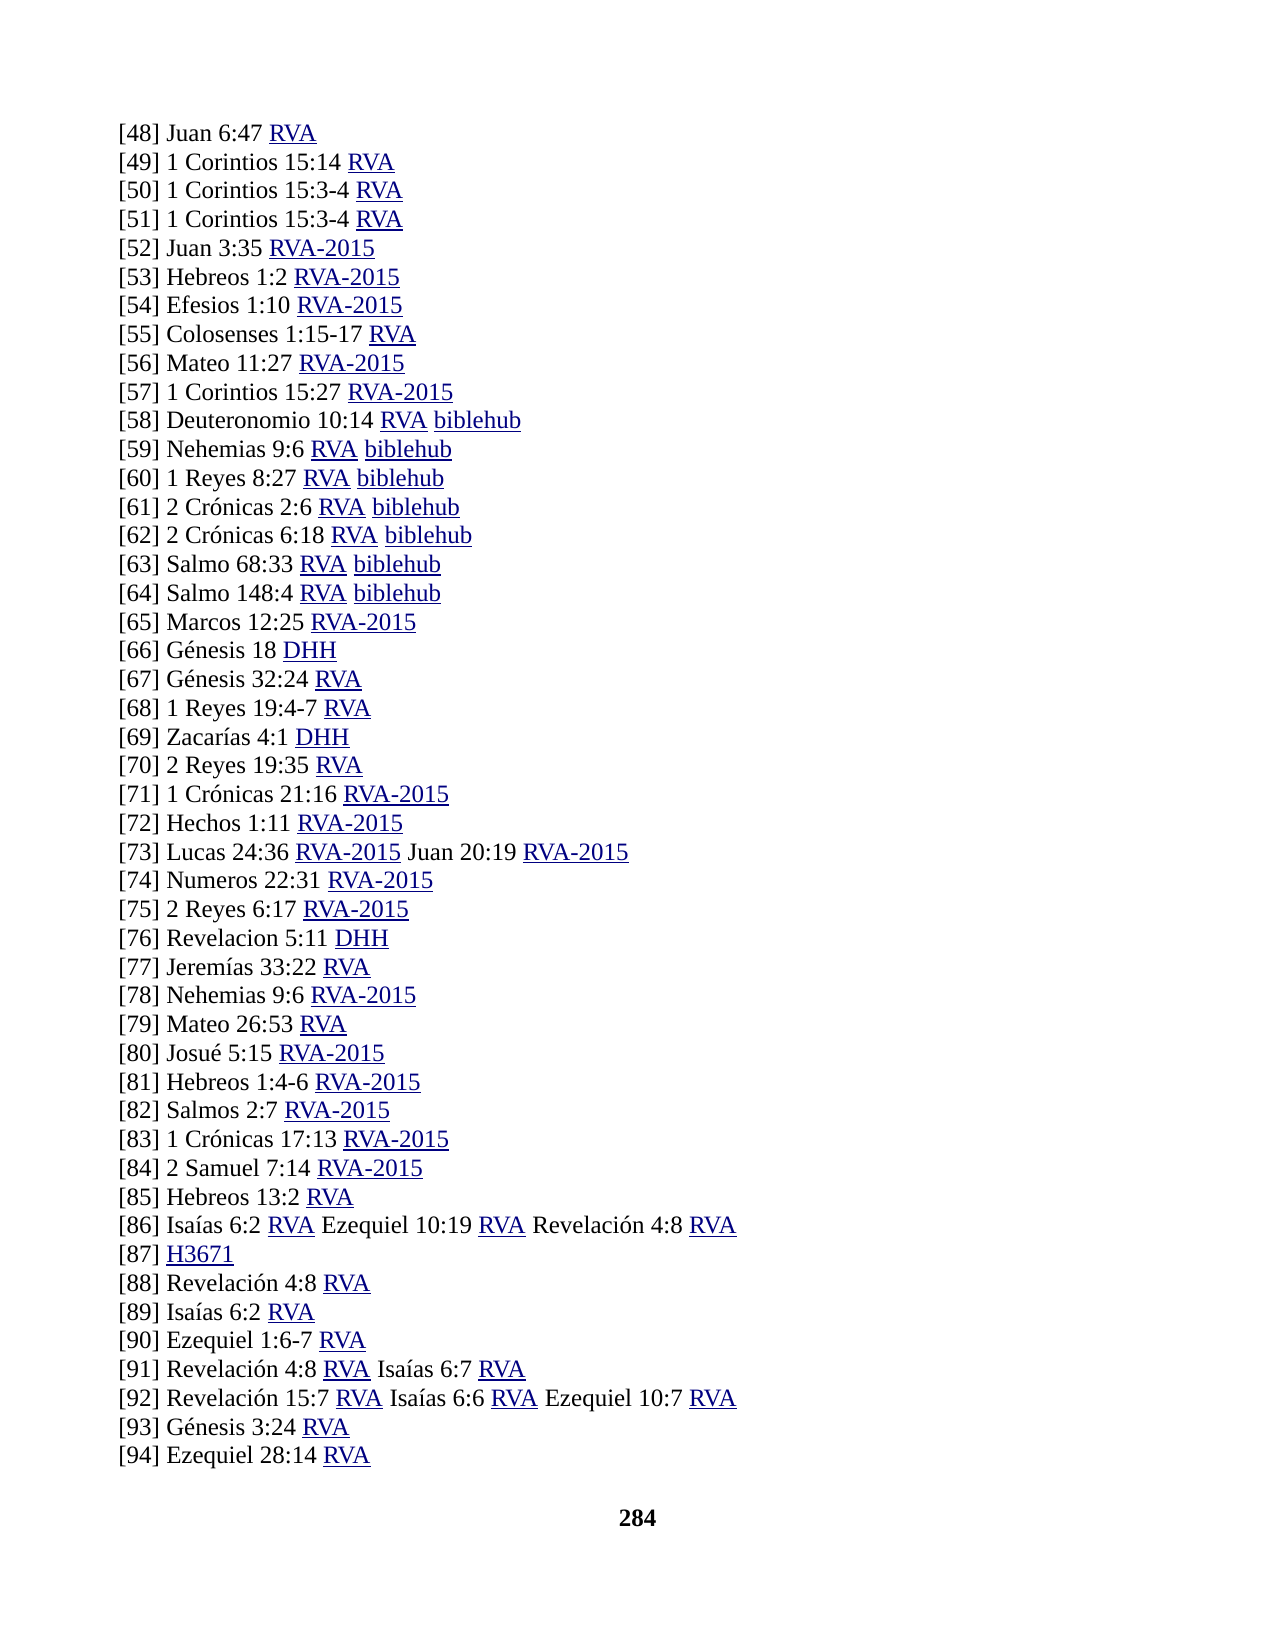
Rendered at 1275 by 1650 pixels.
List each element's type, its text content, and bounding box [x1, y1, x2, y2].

text Hechos 1:11 RVA-2015 [118, 808, 1157, 837]
text 2 Reyes 6:17 RVA-2015 [118, 894, 1157, 923]
text Juan 6:47 RVA [118, 118, 1157, 147]
text 1 Reyes 19:4-7 RVA [118, 693, 1157, 722]
text Salmo 68:33 RVA biblehub [118, 549, 1157, 578]
text Revelación 4:8 RVA [118, 1268, 1157, 1297]
text Hebreos 13:2 RVA [118, 1182, 1157, 1211]
text 2 Crónicas 2:6 RVA biblehub [118, 492, 1157, 521]
text Ezequiel 28:14 RVA [118, 1441, 1157, 1469]
text 1 Corintios 15:27 RVA-2015 [118, 377, 1157, 406]
text 1 Corintios 15:3-4 RVA [118, 204, 1157, 233]
text Hebreos 1:4-6 RVA-2015 [118, 1067, 1157, 1096]
text Colosenses 1:15-17 RVA [118, 319, 1157, 348]
text 1 Corintios 15:14 RVA [118, 147, 1157, 176]
text Isaías 6:2 RVA [118, 1297, 1157, 1326]
text 1 Corintios 15:3-4 RVA [118, 176, 1157, 204]
text Deuteronomio 10:14 RVA biblehub [118, 406, 1157, 434]
text Revelación 15:7 RVA Isaías 6:6 RVA Ezequiel 10:7 RVA [118, 1383, 1157, 1412]
text 1 Crónicas 17:13 RVA-2015 [118, 1124, 1157, 1153]
text Nehemias 9:6 RVA biblehub [118, 434, 1157, 463]
text 1 Crónicas 21:16 RVA-2015 [118, 779, 1157, 808]
text Marcos 12:25 RVA-2015 [118, 607, 1157, 636]
text Salmos 2:7 RVA-2015 [118, 1096, 1157, 1124]
text Génesis 18 DHH [118, 636, 1157, 664]
text 2 Samuel 7:14 RVA-2015 [118, 1153, 1157, 1182]
text Juan 3:35 RVA-2015 [118, 233, 1157, 262]
text Lucas 24:36 RVA-2015 Juan 20:19 RVA-2015 [118, 837, 1157, 866]
text Numeros 22:31 RVA-2015 [118, 866, 1157, 894]
text H3671 [118, 1239, 1157, 1268]
text Salmo 148:4 RVA biblehub [118, 578, 1157, 607]
text Efesios 1:10 RVA-2015 [118, 291, 1157, 319]
text Josué 5:15 RVA-2015 [118, 1038, 1157, 1067]
text Nehemias 9:6 RVA-2015 [118, 981, 1157, 1009]
text Génesis 3:24 RVA [118, 1412, 1157, 1441]
text 2 Crónicas 6:18 RVA biblehub [118, 521, 1157, 549]
text Jeremías 33:22 RVA [118, 952, 1157, 981]
text Isaías 6:2 RVA Ezequiel 10:19 RVA Revelación 4:8 RVA [118, 1211, 1157, 1239]
text Génesis 32:24 RVA [118, 664, 1157, 693]
text 2 Reyes 19:35 RVA [118, 751, 1157, 779]
text Mateo 26:53 RVA [118, 1009, 1157, 1038]
text Mateo 11:27 RVA-2015 [118, 348, 1157, 377]
text Revelacion 5:11 DHH [118, 923, 1157, 952]
text Revelación 4:8 RVA Isaías 6:7 RVA [118, 1354, 1157, 1383]
text 1 Reyes 8:27 RVA biblehub [118, 463, 1157, 492]
text Hebreos 1:2 RVA-2015 [118, 262, 1157, 291]
text Zacarías 4:1 DHH [118, 722, 1157, 751]
text Ezequiel 1:6-7 RVA [118, 1326, 1157, 1354]
